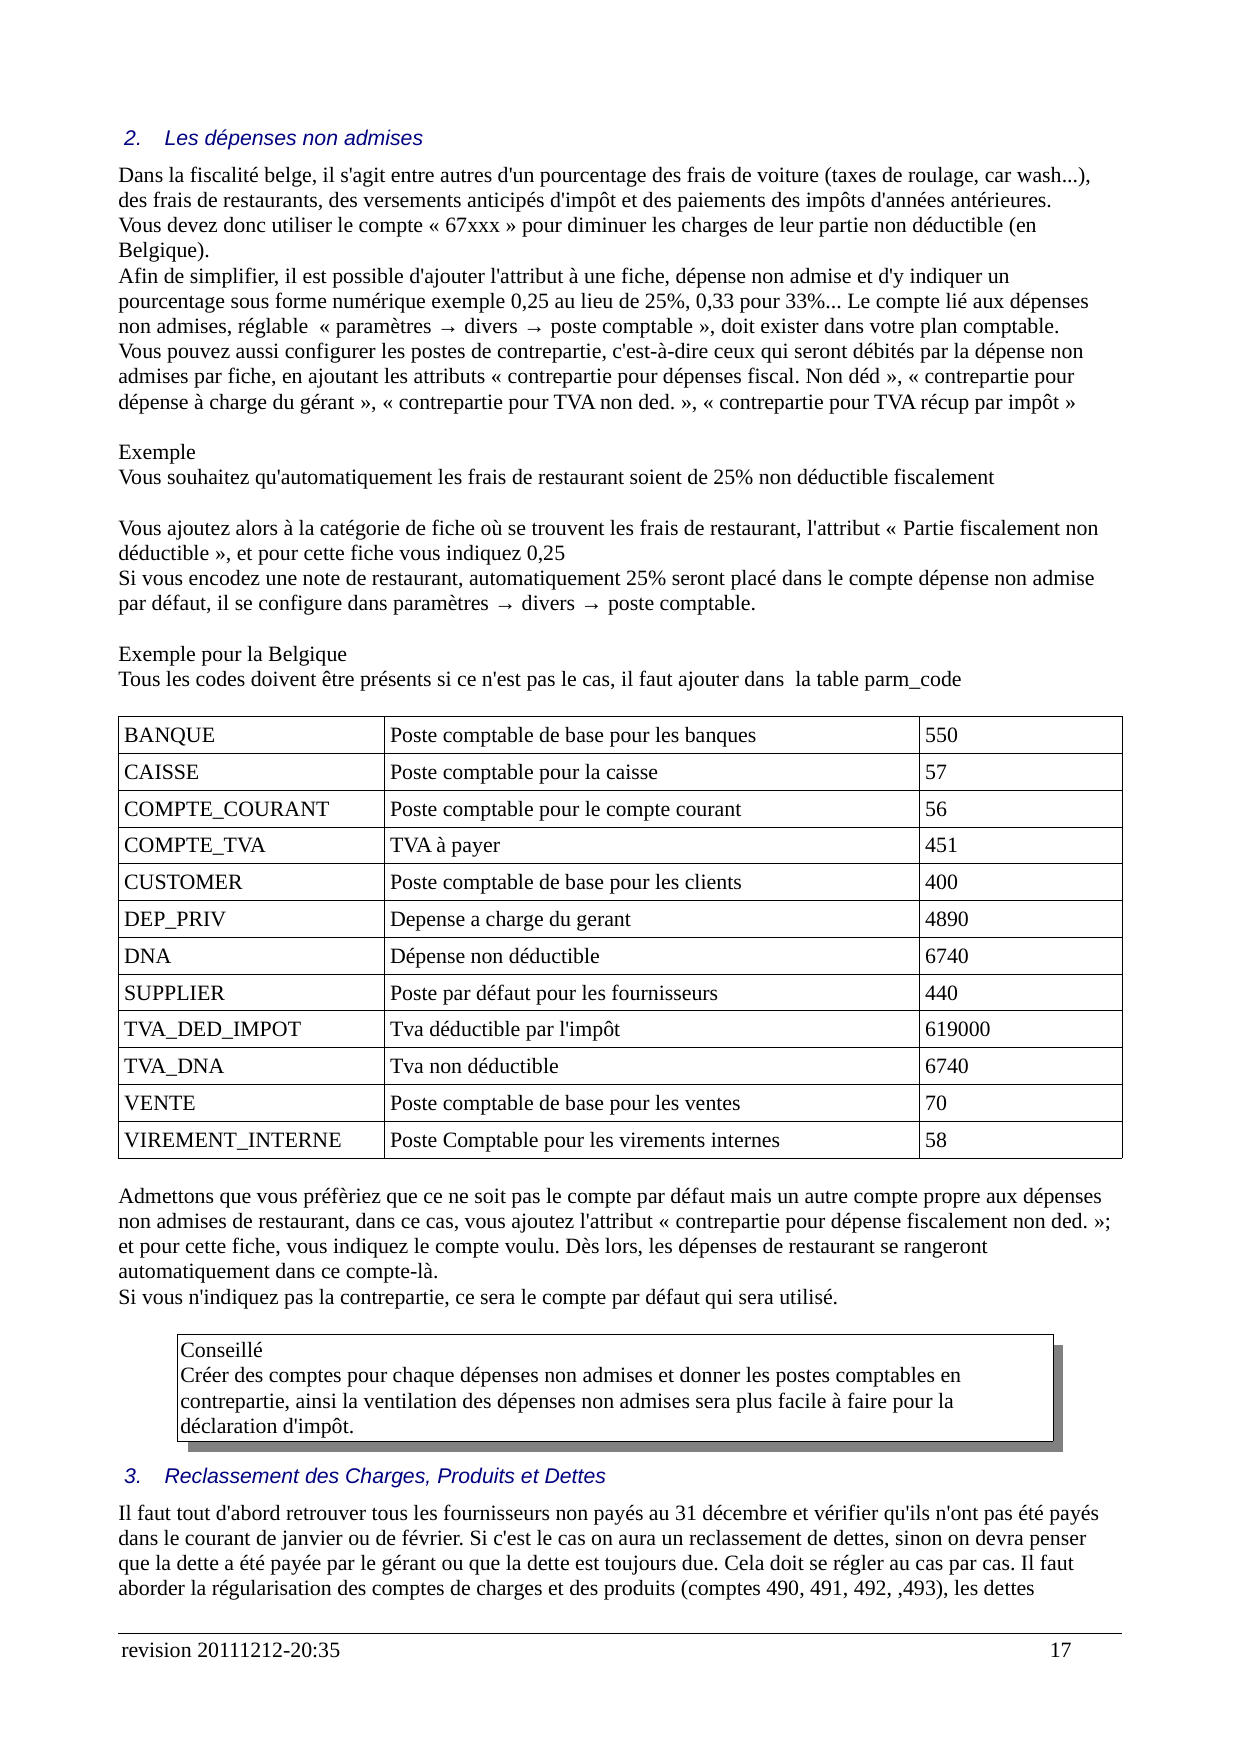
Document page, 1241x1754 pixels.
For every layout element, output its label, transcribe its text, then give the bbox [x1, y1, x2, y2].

text Vous devez donc utiliser le compte « 67xxx » pour diminuer les charges de leur partie non déductible (en Belgique). [118, 212, 1122, 263]
text Vous ajoutez alors à la catégorie de fiche où se trouvent les frais de restaurant, l'attribut « Partie fiscalement non déductible », et pour cette fiche vous indiquez 0,25 [118, 515, 1122, 565]
table_cell 619000 [920, 1011, 1122, 1047]
table_cell SUPPLIER [119, 975, 384, 1010]
text Il faut tout d'abord retrouver tous les fournisseurs non payés au 31 décembre et vérifier qu'ils n'ont pas été payés dans le courant de janvier ou de février. Si c'est le cas on aura un reclassement de dettes, sinon on devra penser que la dette a été payée par le gérant ou que la dette est toujours due. Cela doit se régler au cas par cas. Il faut aborder la régularisation des comptes de charges et des produits (comptes 490, 491, 492, ,493), les dettes [118, 1500, 1122, 1601]
table_cell VIREMENT_INTERNE [119, 1122, 384, 1158]
text Exemple [118, 439, 1122, 464]
text Vous souhaitez qu'automatiquement les frais de restaurant soient de 25% non déductible fiscalement [118, 464, 1122, 489]
text Si vous n'indiquez pas la contrepartie, ce sera le compte par défaut qui sera utilisé. [118, 1284, 1122, 1309]
table_header 550 [920, 717, 1122, 753]
subtitle Les dépenses non admises [118, 126, 1122, 150]
table_cell COMPTE_TVA [119, 828, 384, 863]
table_cell Poste comptable pour la caisse [385, 754, 919, 790]
table_cell TVA_DNA [119, 1048, 384, 1084]
table_cell 4890 [920, 901, 1122, 937]
table_cell 440 [920, 975, 1122, 1010]
table_cell 56 [920, 791, 1122, 827]
text Afin de simplifier, il est possible d'ajouter l'attribut à une fiche, dépense non admise et d'y indiquer un pourcentage sous forme numérique exemple 0,25 au lieu de 25%, 0,33 pour 33%... Le compte lié aux dépenses non admises, réglable « paramètres → divers → poste comptable », doit exister dans votre plan comptable. [118, 263, 1122, 338]
table_cell VENTE [119, 1085, 384, 1121]
table_cell CAISSE [119, 754, 384, 790]
table_cell Depense a charge du gerant [385, 901, 919, 937]
table_cell 400 [920, 864, 1122, 900]
table_cell 57 [920, 754, 1122, 790]
table_cell Poste Comptable pour les virements internes [385, 1122, 919, 1158]
text Admettons que vous préfèriez que ce ne soit pas le compte par défaut mais un autre compte propre aux dépenses non admises de restaurant, dans ce cas, vous ajoutez l'attribut « contrepartie pour dépense fiscalement non ded. »; et pour cette fiche, vous indiquez le compte voulu. Dès lors, les dépenses de restaurant se rangeront automatiquement dans ce compte-là. [118, 1183, 1122, 1284]
table_cell 451 [920, 828, 1122, 863]
table_cell 70 [920, 1085, 1122, 1121]
table_cell TVA à payer [385, 828, 919, 863]
table_cell Poste par défaut pour les fournisseurs [385, 975, 919, 1010]
table_cell Poste comptable de base pour les clients [385, 864, 919, 900]
table_cell Tva non déductible [385, 1048, 919, 1084]
table_cell CUSTOMER [119, 864, 384, 900]
text Dans la fiscalité belge, il s'agit entre autres d'un pourcentage des frais de voiture (taxes de roulage, car wash...), des frais de restaurants, des versements anticipés d'impôt et des paiements des impôts d'années antérieures. [118, 162, 1122, 212]
text Créer des comptes pour chaque dépenses non admises et donner les postes comptables en contrepartie, ainsi la ventilation des dépenses non admises sera plus facile à faire pour la déclaration d'impôt. [178, 1359, 1052, 1441]
text Exemple pour la Belgique [118, 641, 1122, 666]
text Tous les codes doivent être présents si ce n'est pas le cas, il faut ajouter dans la table parm_code [118, 666, 1122, 691]
table_cell Poste comptable pour le compte courant [385, 791, 919, 827]
text Conseillé [178, 1335, 1052, 1359]
subtitle Reclassement des Charges, Produits et Dettes [118, 1463, 1122, 1488]
table_cell Tva déductible par l'impôt [385, 1011, 919, 1047]
table_cell 6740 [920, 938, 1122, 974]
table_cell 58 [920, 1122, 1122, 1158]
text Vous pouvez aussi configurer les postes de contrepartie, c'est-à-dire ceux qui seront débités par la dépense non admises par fiche, en ajoutant les attributs « contrepartie pour dépenses fiscal. Non déd », « contrepartie pour dépense à charge du gérant », « contrepartie pour TVA non ded. », « contrepartie pour TVA récup par impôt » [118, 338, 1122, 414]
table_cell Dépense non déductible [385, 938, 919, 974]
table_cell DEP_PRIV [119, 901, 384, 937]
table_cell TVA_DED_IMPOT [119, 1011, 384, 1047]
table_header Poste comptable de base pour les banques [385, 717, 919, 753]
table_header BANQUE [119, 717, 384, 753]
table_cell DNA [119, 938, 384, 974]
text Si vous encodez une note de restaurant, automatiquement 25% seront placé dans le compte dépense non admise par défaut, il se configure dans paramètres → divers → poste comptable. [118, 565, 1122, 616]
table_cell 6740 [920, 1048, 1122, 1084]
table_cell Poste comptable de base pour les ventes [385, 1085, 919, 1121]
table_cell COMPTE_COURANT [119, 791, 384, 827]
